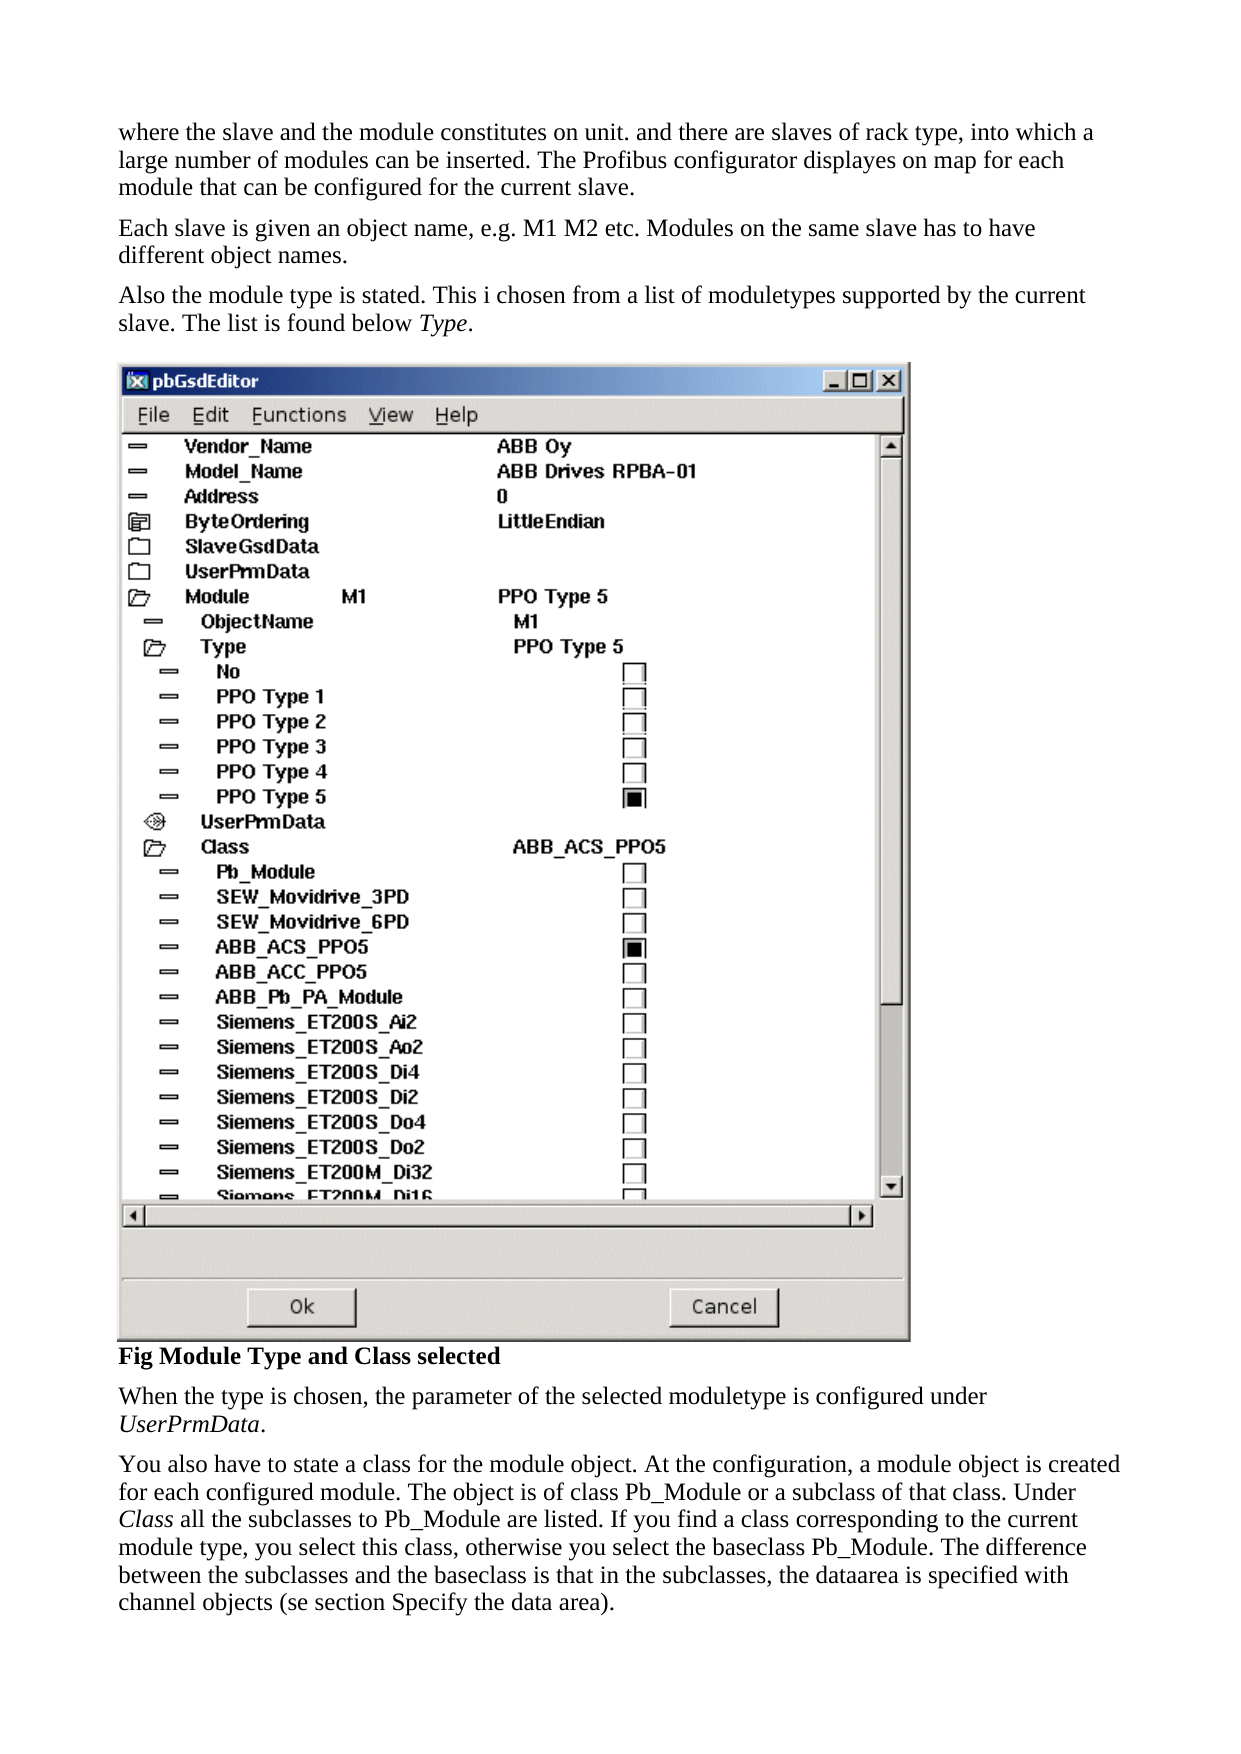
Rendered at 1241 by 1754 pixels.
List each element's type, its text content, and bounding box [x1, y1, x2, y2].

text You also have to state a class for the module object. At the configuration, a module object is created for each configured module. The object is of class Pb_Module or a subclass of that class. Under Class all the subclasses to Pb_Module are listed. If you find a class corresponding to the current module type, you select this class, otherwise you select the baseclass Pb_Module. The difference between the subclasses and the baseclass is that in the subclasses, the dataarea is specified with channel objects (se section Specify the data area). [118, 1450, 1122, 1616]
text When the type is chosen, the parameter of the selected moduletype is configured under UserPrmData. [118, 1382, 1122, 1437]
text Also the module type is stated. This i chosen from a list of moduletypes supported by the current slave. The list is found below Type. [118, 282, 1122, 337]
text Each slave is given an object name, e.g. M1 M2 etc. Modules on the same slave has to have different object names. [118, 214, 1122, 269]
text where the slave and the module constitutes on unit. and there are slaves of rack type, into which a large number of modules can be inserted. The Profibus configurator displayes on map for each module that can be configured for the current slave. [118, 118, 1122, 201]
text Fig Module Type and Class selected [118, 349, 1122, 1369]
picture [116, 362, 911, 1342]
